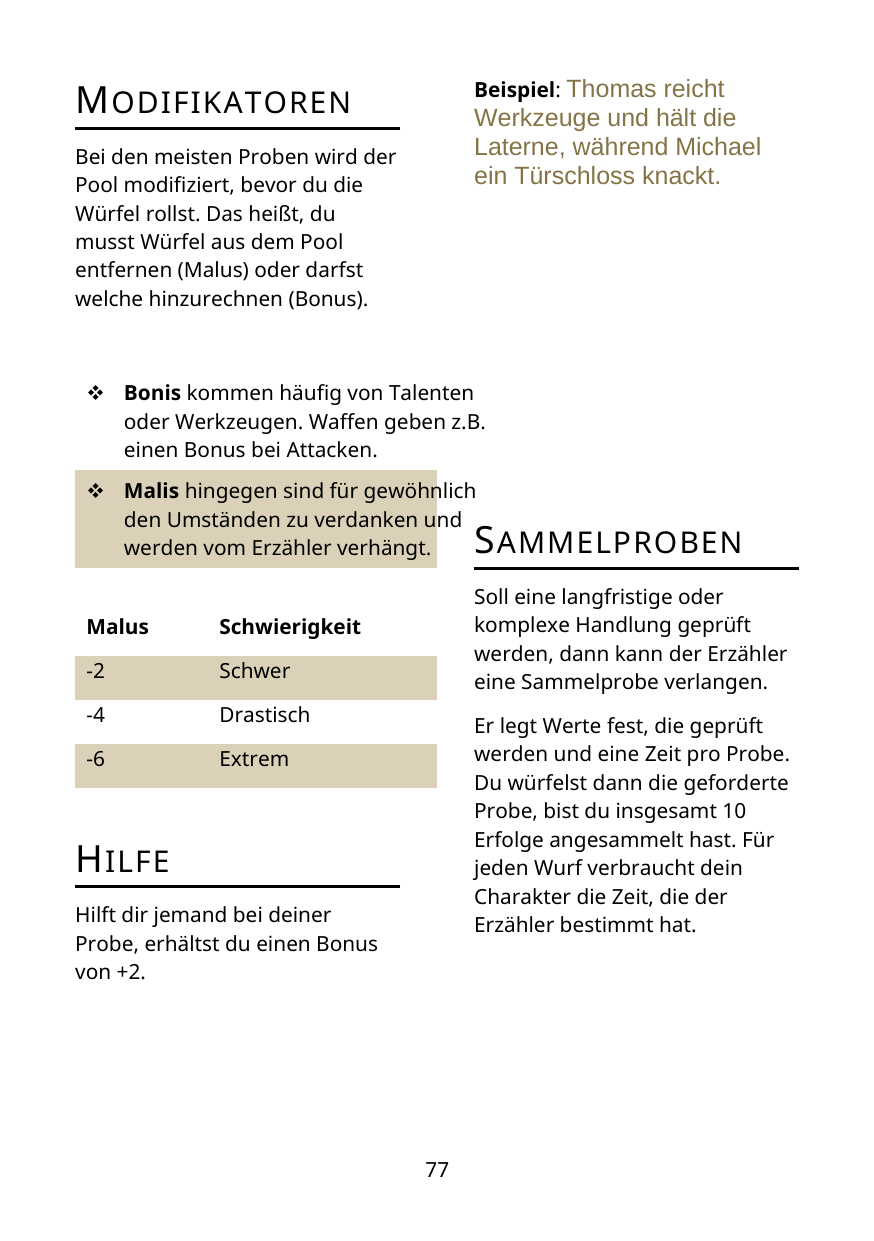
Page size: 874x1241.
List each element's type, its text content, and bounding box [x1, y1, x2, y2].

table_cell -4 [75, 700, 208, 744]
table_header Bonis kommen häufig von Talenten oder Werkzeugen. Waffen geben z.B. einen Bonus bei Attacken. [75, 372, 437, 470]
text Soll eine langfristige oder komplexe Handlung geprüft werden, dann kann der Erzähler eine Sammelprobe verlangen. [474, 582, 799, 696]
text Er legt Werte fest, die geprüft werden und eine Zeit pro Probe. Du würfelst dann die geforderte Probe, bist du insgesamt 10 Erfolge angesammelt hast. Für jeden Wurf verbraucht dein Charakter die Zeit, die der Erzähler bestimmt hat. [474, 711, 799, 939]
text Bei den meisten Proben wird der Pool modifiziert, bevor du die Würfel rollst. Das heißt, du musst Würfel aus dem Pool entfernen (Malus) oder darfst welche hinzurechnen (Bonus). [75, 142, 400, 312]
table_cell -2 [75, 656, 208, 700]
table_header Schwierigkeit [208, 612, 437, 656]
table_cell Malis hingegen sind für gewöhnlich den Umständen zu verdanken und werden vom Erzähler verhängt. [75, 470, 437, 568]
table_cell Extrem [208, 744, 437, 788]
table_header Malus [75, 612, 208, 656]
subtitle Hilfe [75, 832, 400, 885]
subtitle Sammelproben [474, 514, 799, 567]
text Hilft dir jemand bei deiner Probe, erhältst du einen Bonus von +2. [75, 900, 400, 986]
table_cell Drastisch [208, 700, 437, 744]
text Beispiel: Thomas reicht Werkzeuge und hält die Laterne, während Michael ein Türschloss knackt. [474, 74, 799, 190]
table_cell -6 [75, 744, 208, 788]
table_cell Schwer [208, 656, 437, 700]
subtitle Modifikatoren [75, 74, 400, 127]
